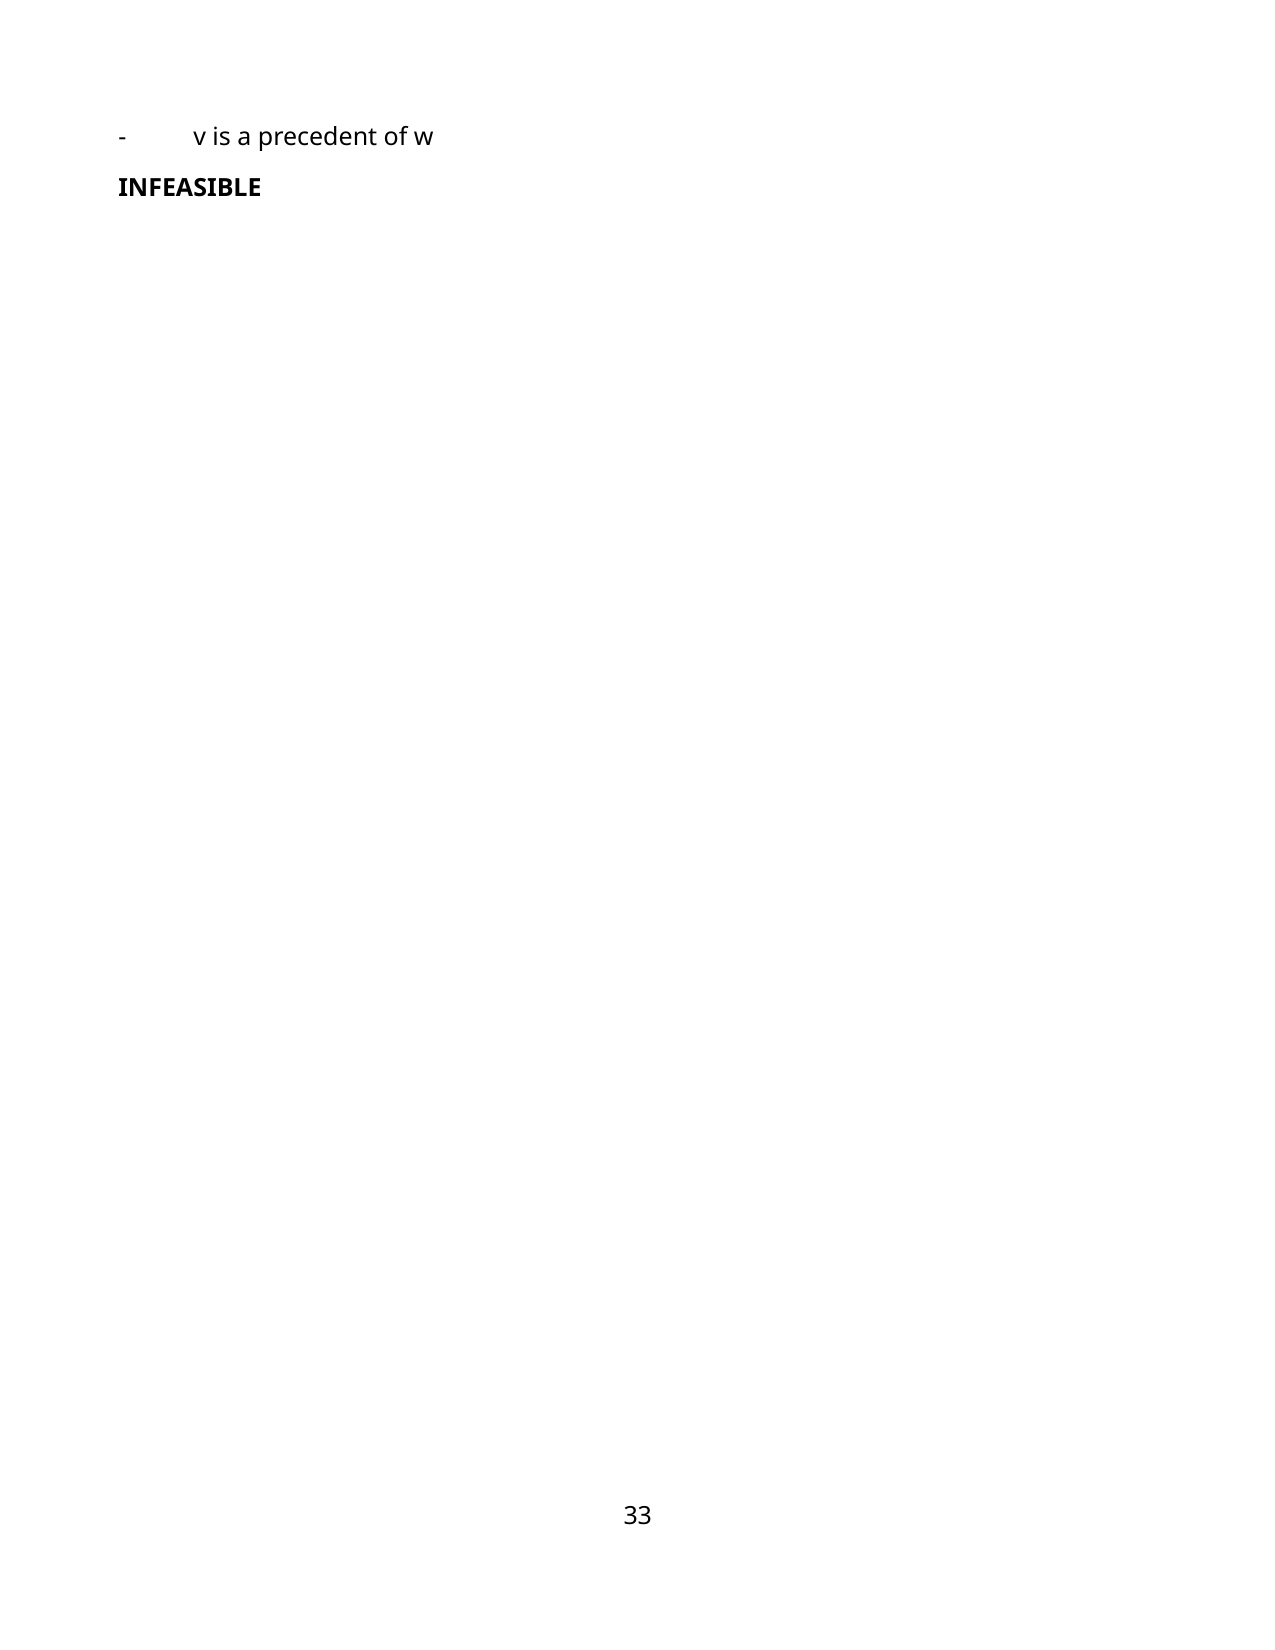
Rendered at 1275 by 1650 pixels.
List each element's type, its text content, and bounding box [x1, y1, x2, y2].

subtitle INFEASIBLE [118, 170, 1157, 204]
subtitle - v is a precedent of w [118, 118, 1157, 152]
